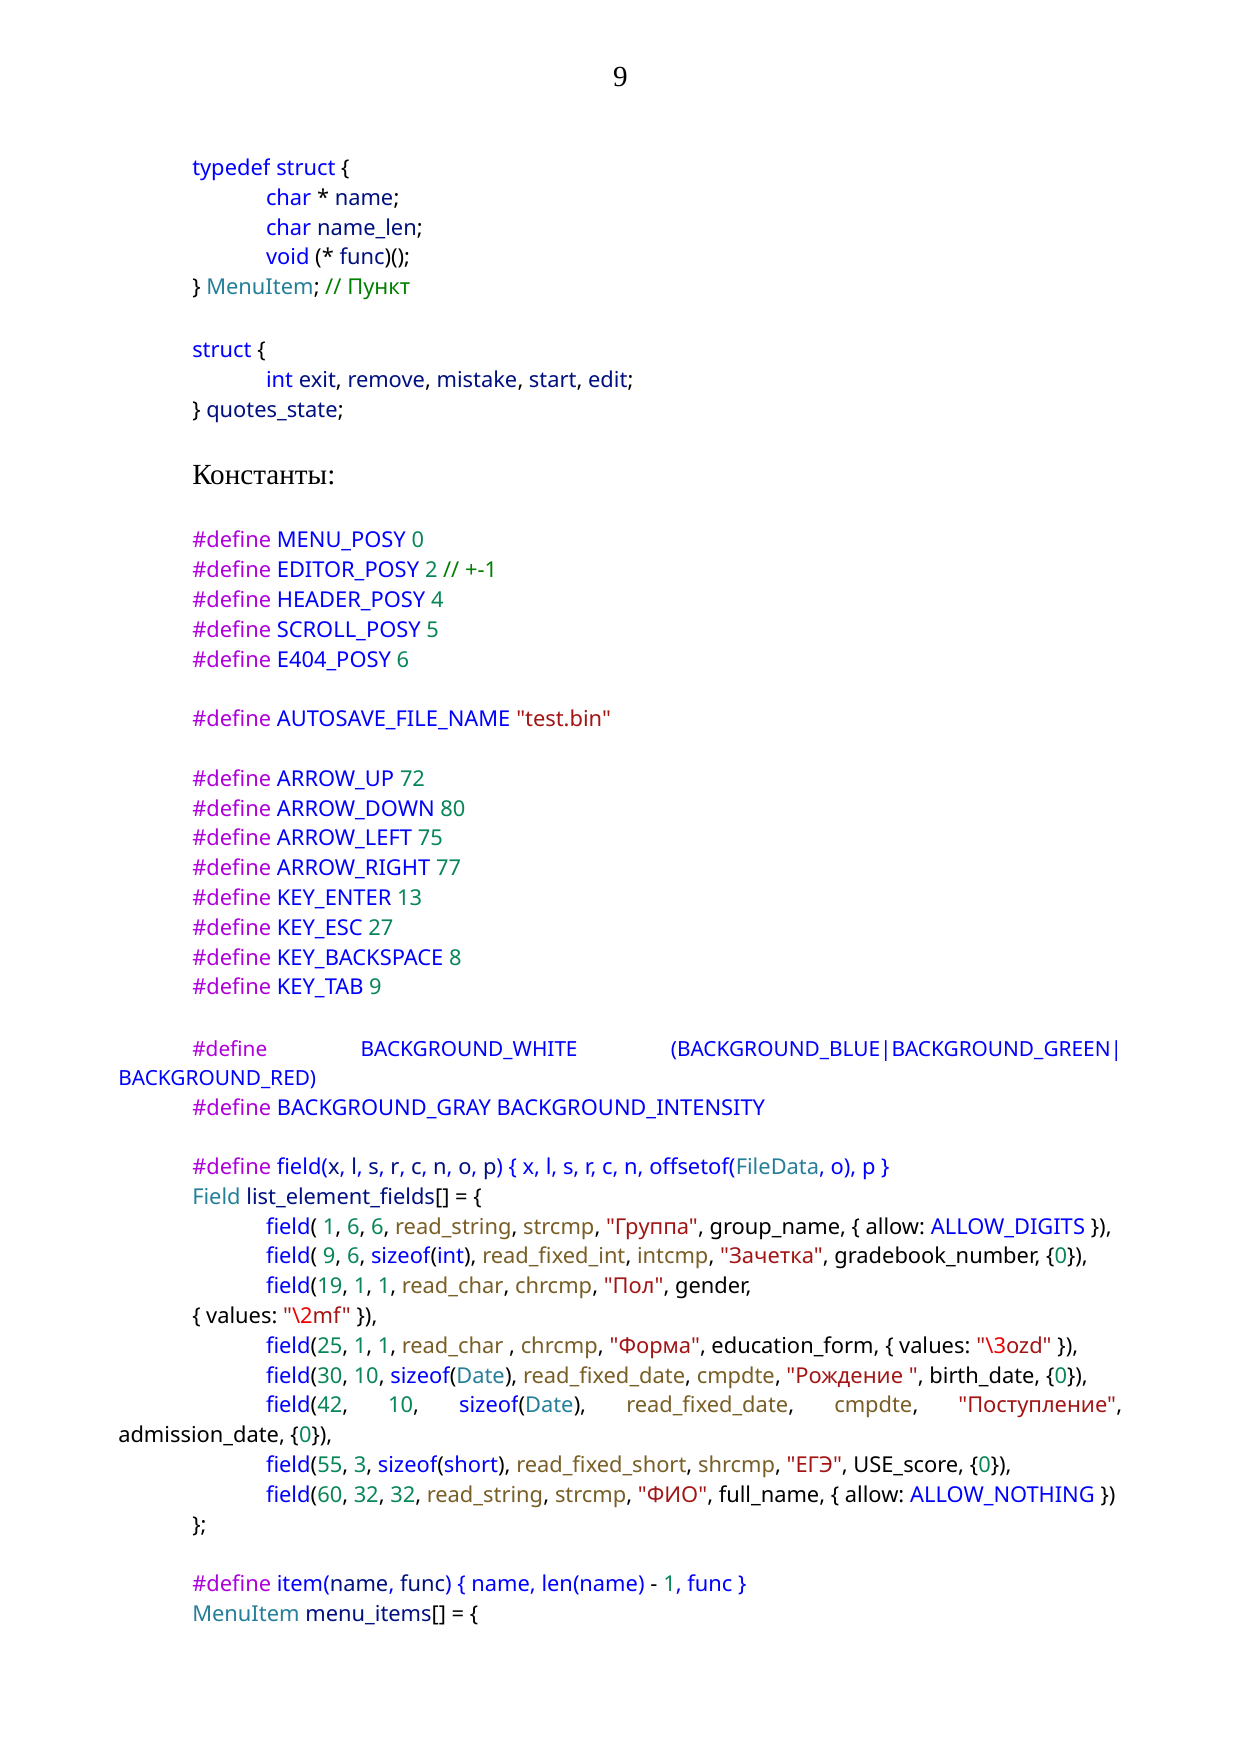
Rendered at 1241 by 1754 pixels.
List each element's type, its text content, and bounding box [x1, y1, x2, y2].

text #define HEADER_POSY 4 [118, 584, 1122, 614]
text field(42, 10, sizeof(Date), read_fixed_date, cmpdte, "Поступление", admission_date, {0}), [118, 1389, 1122, 1449]
text field(30, 10, sizeof(Date), read_fixed_date, cmpdte, "Рождение ", birth_date, {0}), [118, 1359, 1122, 1389]
text int exit, remove, mistake, start, edit; [118, 364, 1122, 394]
text #define KEY_BACKSPACE 8 [118, 941, 1122, 971]
text #define ARROW_UP 72 [118, 763, 1122, 792]
text }; [118, 1508, 1122, 1538]
text field(55, 3, sizeof(short), read_fixed_short, shrcmp, "ЕГЭ", USE_score, {0}), [118, 1449, 1122, 1479]
text field( 1, 6, 6, read_string, strcmp, "Группа", group_name, { allow: ALLOW_DIGITS }), [118, 1211, 1122, 1240]
text } quotes_state; [192, 394, 1122, 424]
text Константы: [192, 457, 1122, 491]
text #define E404_POSY 6 [118, 643, 1122, 673]
text } MenuItem; // Пункт [118, 271, 1122, 301]
text char * name; [118, 182, 1122, 211]
text { values: "\2mf" }), [118, 1300, 1122, 1330]
text #define MENU_POSY 0 [192, 524, 1122, 554]
text #define KEY_ESC 27 [118, 912, 1122, 941]
text field(25, 1, 1, read_char , chrcmp, "Форма", education_form, { values: "\3ozd" }), [118, 1330, 1122, 1359]
text typedef struct { [192, 152, 1122, 182]
text #define BACKGROUND_WHITE (BACKGROUND_BLUE|BACKGROUND_GREEN|BACKGROUND_RED) [118, 1034, 1122, 1091]
text #define ARROW_DOWN 80 [118, 792, 1122, 822]
text char name_len; [118, 211, 1122, 241]
text field(19, 1, 1, read_char, chrcmp, "Пол", gender, [118, 1270, 1122, 1300]
text #define KEY_TAB 9 [118, 971, 1122, 1001]
text #define ARROW_RIGHT 77 [118, 852, 1122, 882]
text void (* func)(); [118, 241, 1122, 271]
text #define KEY_ENTER 13 [118, 882, 1122, 912]
text #define field(x, l, s, r, c, n, o, p) { x, l, s, r, c, n, offsetof(FileData, o), p } [118, 1151, 1122, 1181]
text #define BACKGROUND_GRAY BACKGROUND_INTENSITY [118, 1091, 1122, 1121]
text #define SCROLL_POSY 5 [118, 614, 1122, 643]
text #define EDITOR_POSY 2 // +-1 [118, 554, 1122, 584]
text #define AUTOSAVE_FILE_NAME "test.bin" [118, 703, 1122, 733]
text struct { [118, 334, 1122, 364]
text field(60, 32, 32, read_string, strcmp, "ФИО", full_name, { allow: ALLOW_NOTHING }) [118, 1479, 1122, 1508]
text field( 9, 6, sizeof(int), read_fixed_int, intcmp, "Зачетка", gradebook_number, {0}), [118, 1240, 1122, 1270]
text Field list_element_fields[] = { [118, 1181, 1122, 1211]
text #define ARROW_LEFT 75 [118, 822, 1122, 852]
text MenuItem menu_items[] = { [118, 1598, 1122, 1628]
text #define item(name, func) { name, len(name) - 1, func } [118, 1568, 1122, 1598]
